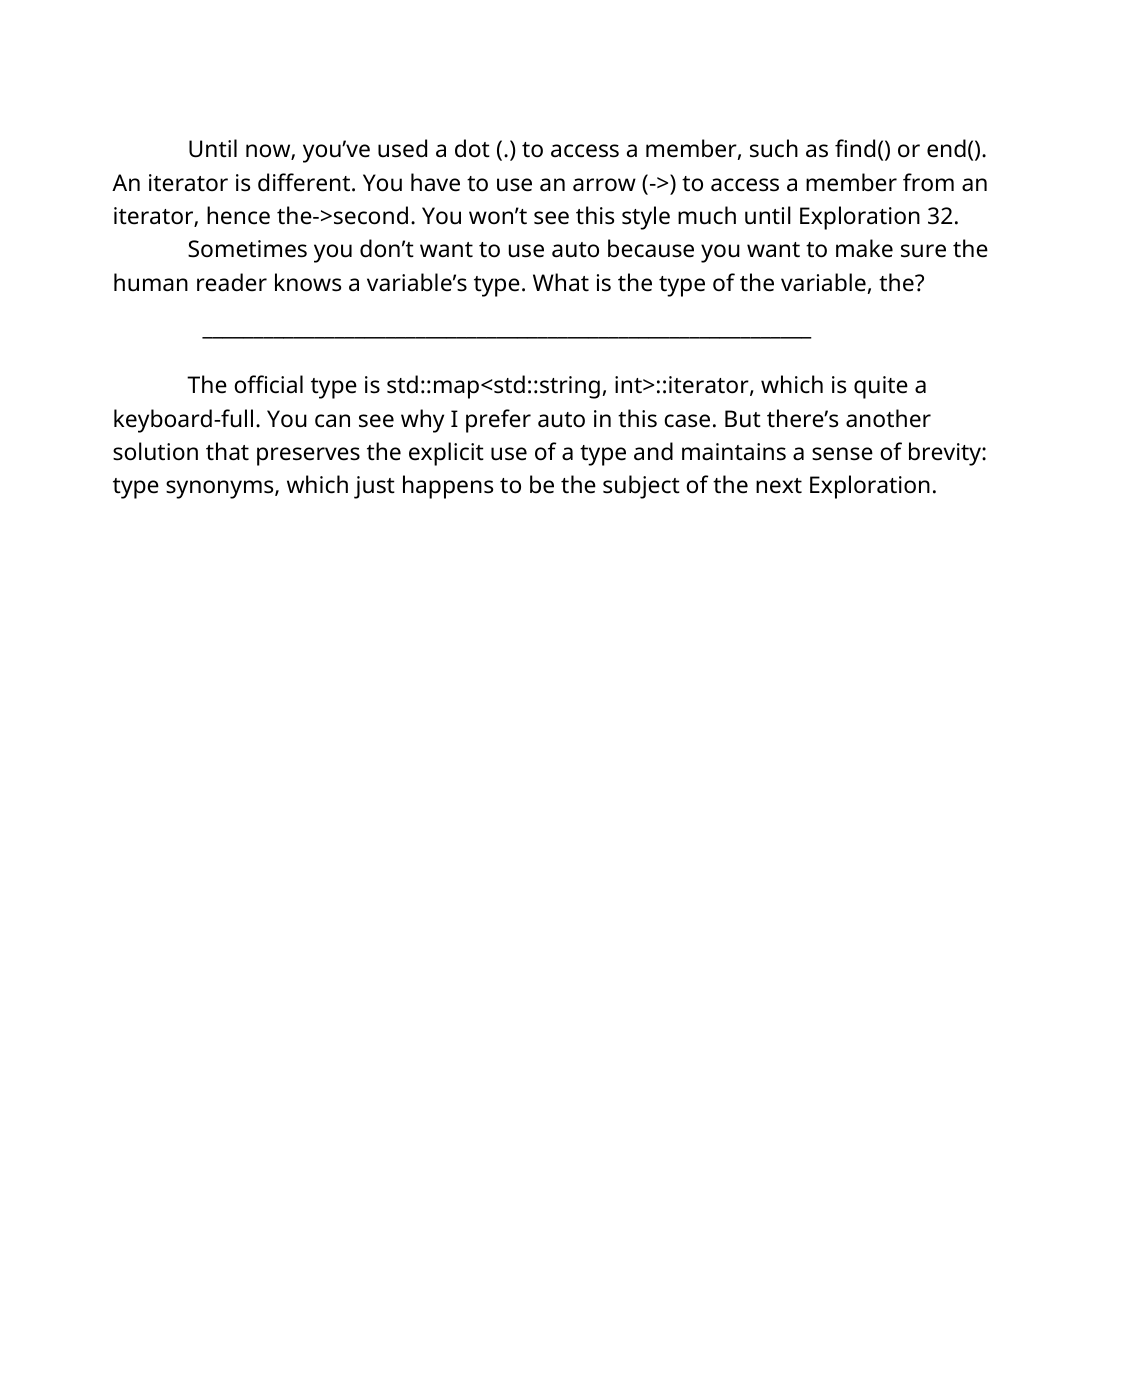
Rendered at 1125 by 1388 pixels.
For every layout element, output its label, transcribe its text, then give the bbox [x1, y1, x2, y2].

text The official type is std::map<std::string, int>::iterator, which is quite a keyboard-full. You can see why I prefer auto in this case. But there’s another solution that preserves the explicit use of a type and maintains a sense of brevity: type synonyms, which just happens to be the subject of the next Exploration. [112, 367, 1012, 501]
text Until now, you’ve used a dot (.) to access a member, such as find() or end(). An iterator is different. You have to use an arrow (->) to access a member from an iterator, hence the->second. You won’t see this style much until Exploration 32. [112, 131, 1012, 231]
text Sometimes you don’t want to use auto because you want to make sure the human reader knows a variable’s type. What is the type of the variable, the? [112, 231, 1012, 298]
list ____________________________________________________________ [202, 311, 892, 342]
